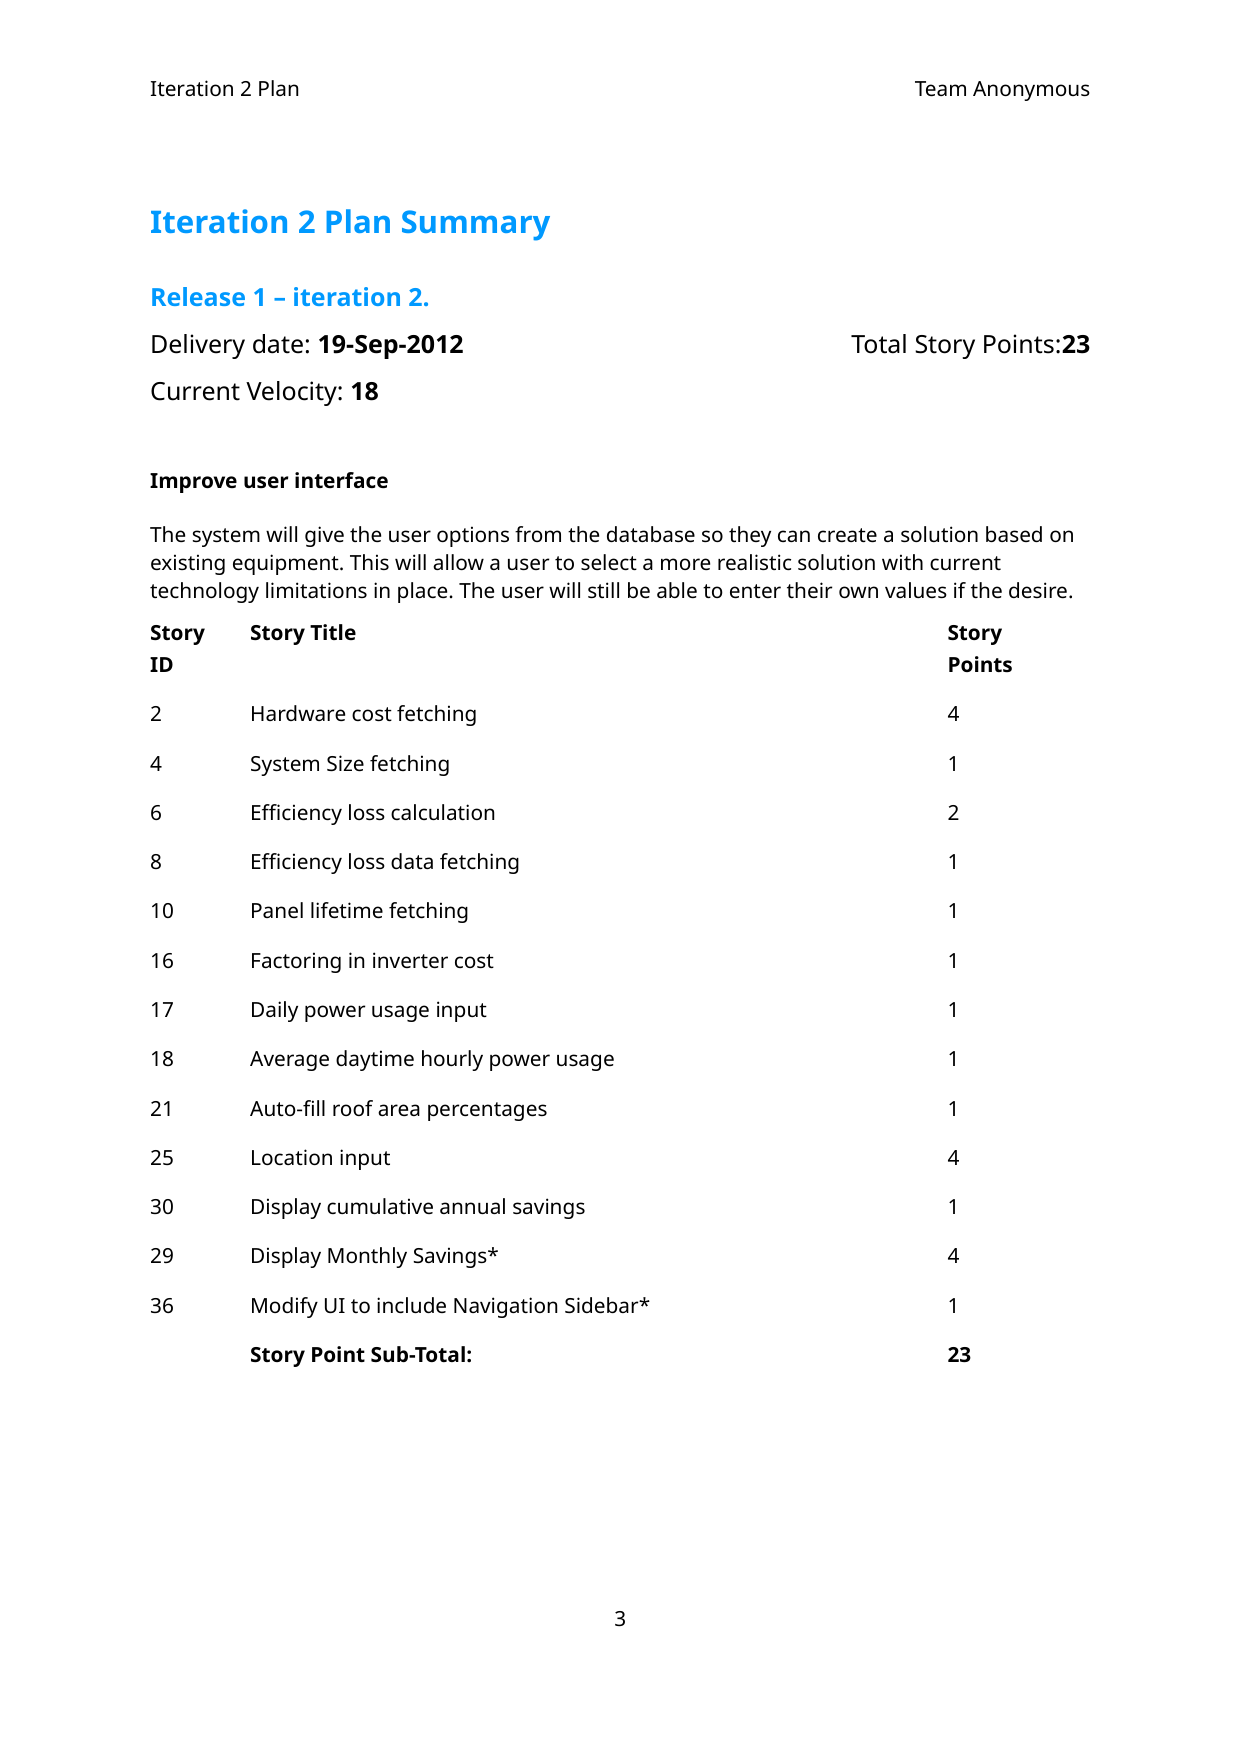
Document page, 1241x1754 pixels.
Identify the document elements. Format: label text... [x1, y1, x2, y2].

table_cell 1 [936, 749, 1084, 798]
table_cell Location input [239, 1143, 936, 1192]
table_cell Factoring in inverter cost [239, 946, 936, 995]
table_cell 1 [936, 946, 1084, 995]
table_cell 18 [139, 1044, 239, 1094]
table_cell 4 [139, 749, 239, 798]
table_cell 4 [936, 700, 1084, 749]
table_cell 2 [936, 798, 1084, 847]
table_cell 8 [139, 847, 239, 897]
table_cell 4 [936, 1143, 1084, 1192]
table_cell 1 [936, 1094, 1084, 1143]
table_cell 1 [936, 897, 1084, 946]
table_cell Panel lifetime fetching [239, 897, 936, 946]
table_cell 16 [139, 946, 239, 995]
text Delivery date: 19-Sep-2012 Total Story Points:23 [150, 327, 1090, 361]
table_cell 29 [139, 1241, 239, 1291]
table_cell 21 [139, 1094, 239, 1143]
table_header Story Points [936, 618, 1084, 699]
table_cell Display cumulative annual savings [239, 1192, 936, 1241]
text Improve user interface [150, 466, 1090, 495]
table_cell Display Monthly Savings* [239, 1241, 936, 1291]
table_cell Modify UI to include Navigation Sidebar* [239, 1291, 936, 1340]
table_cell Daily power usage input [239, 995, 936, 1044]
text The system will give the user options from the database so they can create a solution based on existing equipment. This will allow a user to select a more realistic solution with current technology limitations in place. The user will still be able to enter their own values if the desire. [150, 520, 1090, 605]
subtitle Release 1 – iteration 2. [150, 280, 1090, 314]
subtitle Iteration 2 Plan Summary [150, 200, 1090, 243]
table_cell 6 [139, 798, 239, 847]
table_cell 1 [936, 995, 1084, 1044]
table_cell Average daytime hourly power usage [239, 1044, 936, 1094]
table_cell Auto-fill roof area percentages [239, 1094, 936, 1143]
table_cell 10 [139, 897, 239, 946]
table_cell Story Point Sub-Total: [239, 1340, 936, 1389]
table_header Story Title [239, 618, 936, 699]
table_cell 17 [139, 995, 239, 1044]
table_cell [139, 1340, 239, 1389]
text Current Velocity: 18 [150, 373, 1090, 407]
table_cell 30 [139, 1192, 239, 1241]
table_cell 36 [139, 1291, 239, 1340]
table_cell Efficiency loss data fetching [239, 847, 936, 897]
table_cell 23 [936, 1340, 1084, 1389]
table_cell 1 [936, 1192, 1084, 1241]
table_cell Hardware cost fetching [239, 700, 936, 749]
table_header Story ID [139, 618, 239, 699]
table_cell 25 [139, 1143, 239, 1192]
table_cell 2 [139, 700, 239, 749]
table_cell Efficiency loss calculation [239, 798, 936, 847]
table_cell 1 [936, 1291, 1084, 1340]
table_cell System Size fetching [239, 749, 936, 798]
table_cell 1 [936, 847, 1084, 897]
table_cell 1 [936, 1044, 1084, 1094]
table_cell 4 [936, 1241, 1084, 1291]
